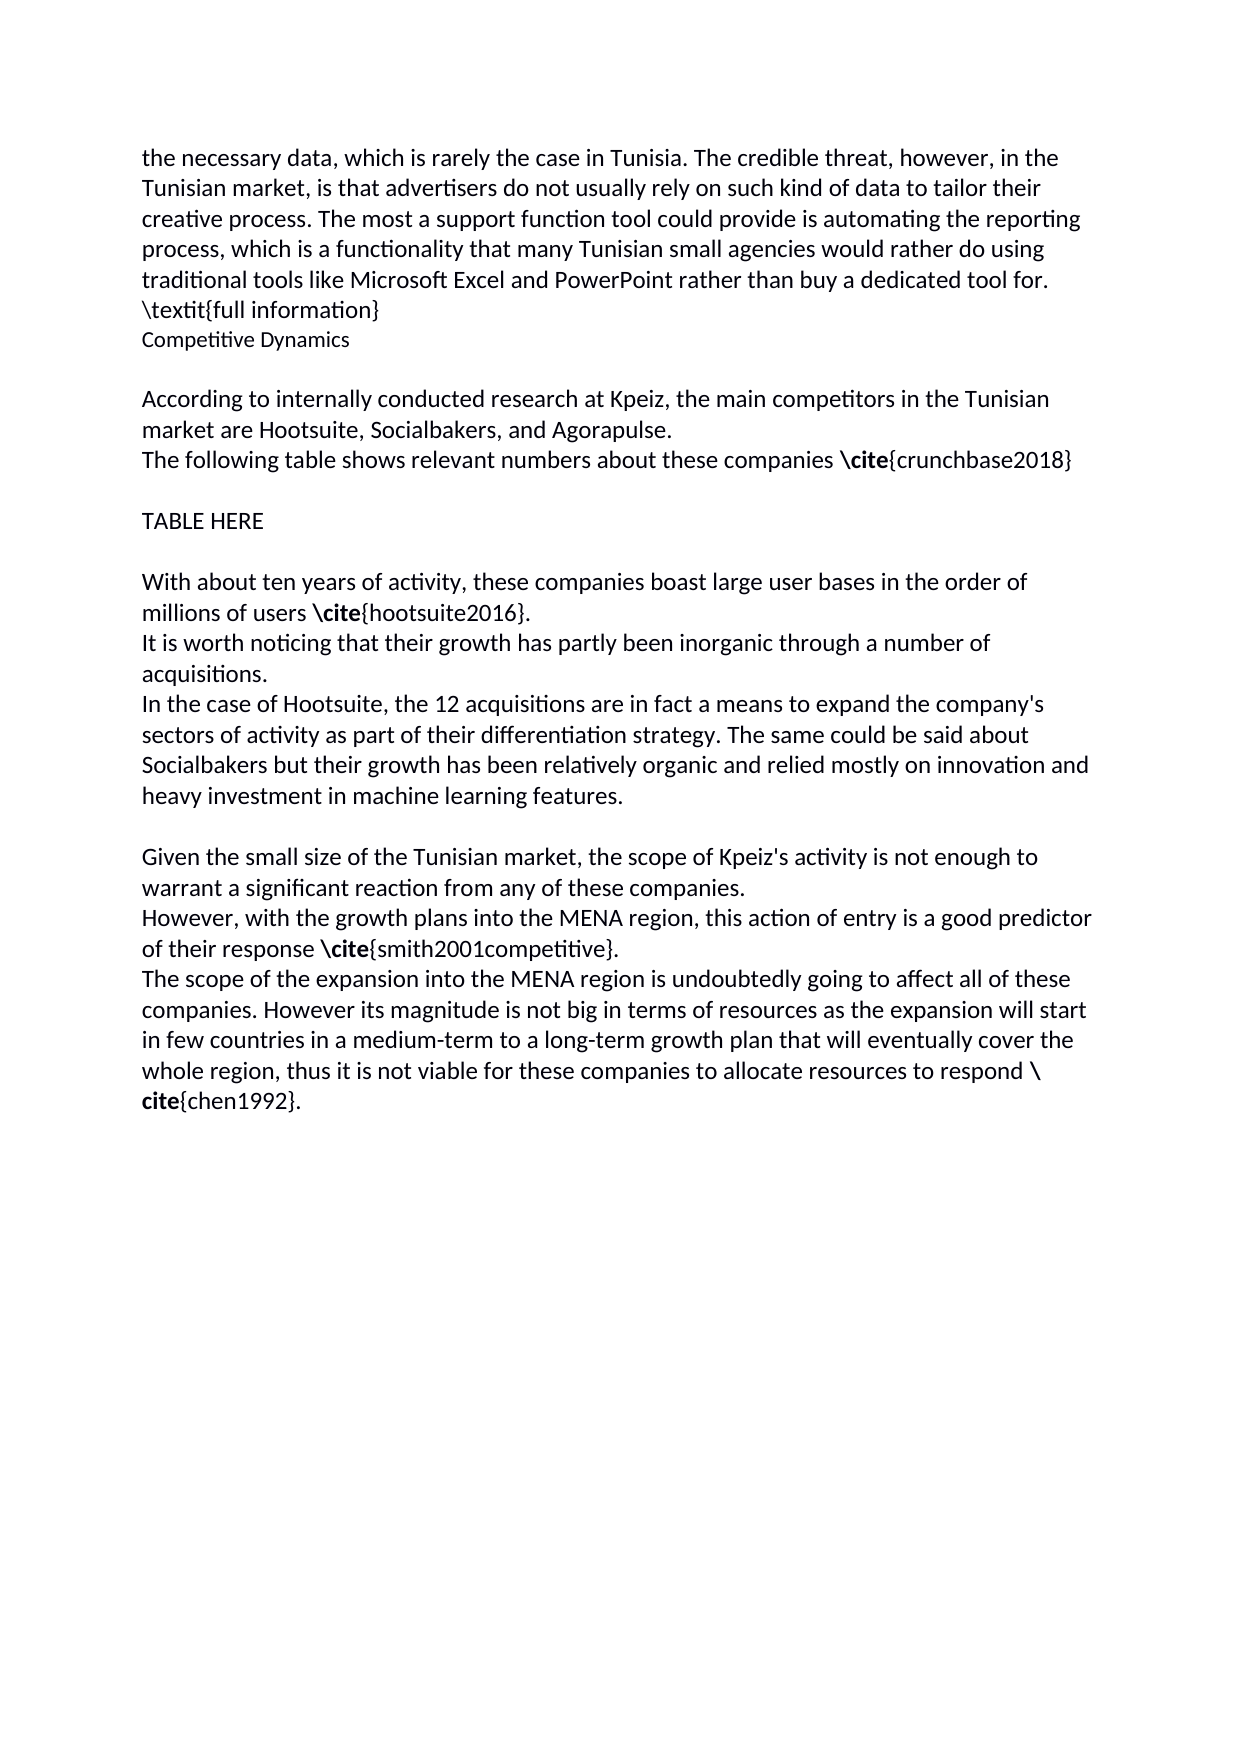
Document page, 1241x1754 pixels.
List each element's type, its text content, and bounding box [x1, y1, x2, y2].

text With about ten years of activity, these companies boast large user bases in the order of millions of users \cite{hootsuite2016}. [142, 566, 1098, 627]
text The scope of the expansion into the MENA region is undoubtedly going to affect all of these companies. However its magnitude is not big in terms of resources as the expansion will start in few countries in a medium-term to a long-term growth plan that will eventually cover the whole region, thus it is not viable for these companies to allocate resources to respond \cite{chen1992}. [142, 963, 1098, 1116]
text The following table shows relevant numbers about these companies \cite{crunchbase2018} [142, 444, 1098, 475]
text TABLE HERE [142, 505, 1098, 536]
text Given the small size of the Tunisian market, the scope of Kpeiz's activity is not enough to warrant a significant reaction from any of these companies. [142, 841, 1098, 902]
text the necessary data, which is rarely the case in Tunisia. The credible threat, however, in the Tunisian market, is that advertisers do not usually rely on such kind of data to tailor their creative process. The most a support function tool could provide is automating the reporting process, which is a functionality that many Tunisian small agencies would rather do using traditional tools like Microsoft Excel and PowerPoint rather than buy a dedicated tool for. [142, 142, 1098, 294]
text Competitive Dynamics [142, 325, 1098, 353]
text In the case of Hootsuite, the 12 acquisitions are in fact a means to expand the company's sectors of activity as part of their differentiation strategy. The same could be said about Socialbakers but their growth has been relatively organic and relied mostly on innovation and heavy investment in machine learning features. [142, 688, 1098, 811]
text It is worth noticing that their growth has partly been inorganic through a number of acquisitions. [142, 627, 1098, 688]
text \textit{full information} [142, 294, 1098, 325]
text However, with the growth plans into the MENA region, this action of entry is a good predictor of their response \cite{smith2001competitive}. [142, 902, 1098, 963]
text According to internally conducted research at Kpeiz, the main competitors in the Tunisian market are Hootsuite, Socialbakers, and Agorapulse. [142, 383, 1098, 444]
